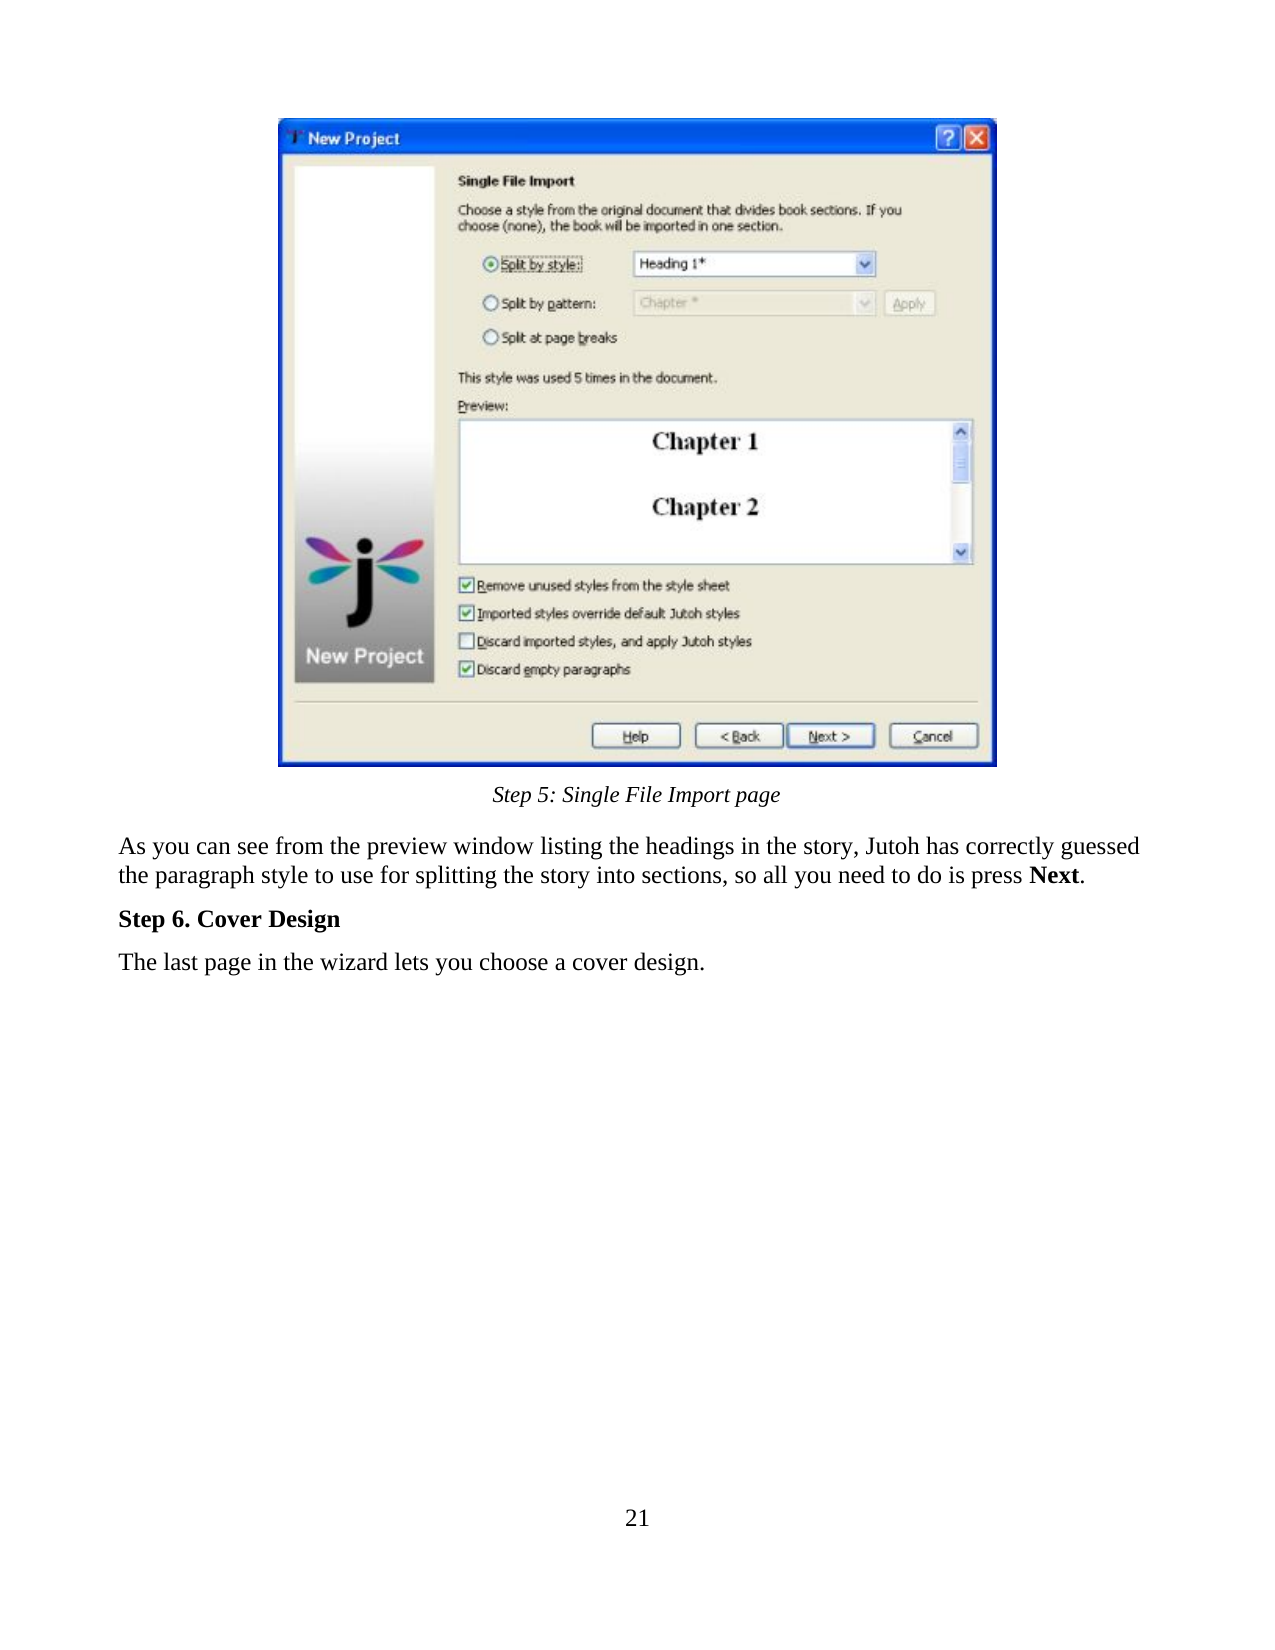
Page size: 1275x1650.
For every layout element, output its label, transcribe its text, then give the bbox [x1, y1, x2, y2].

text The last page in the wizard lets you choose a cover design. [118, 947, 1157, 976]
subtitle Step 6. Cover Design [118, 904, 1157, 932]
text Step 5: Single File Import page [118, 781, 1157, 808]
text As you can see from the preview window listing the headings in the story, Jutoh has correctly guessed the paragraph style to use for splitting the story into sections, so all you need to do is press Next. [118, 831, 1157, 889]
picture [278, 118, 997, 767]
